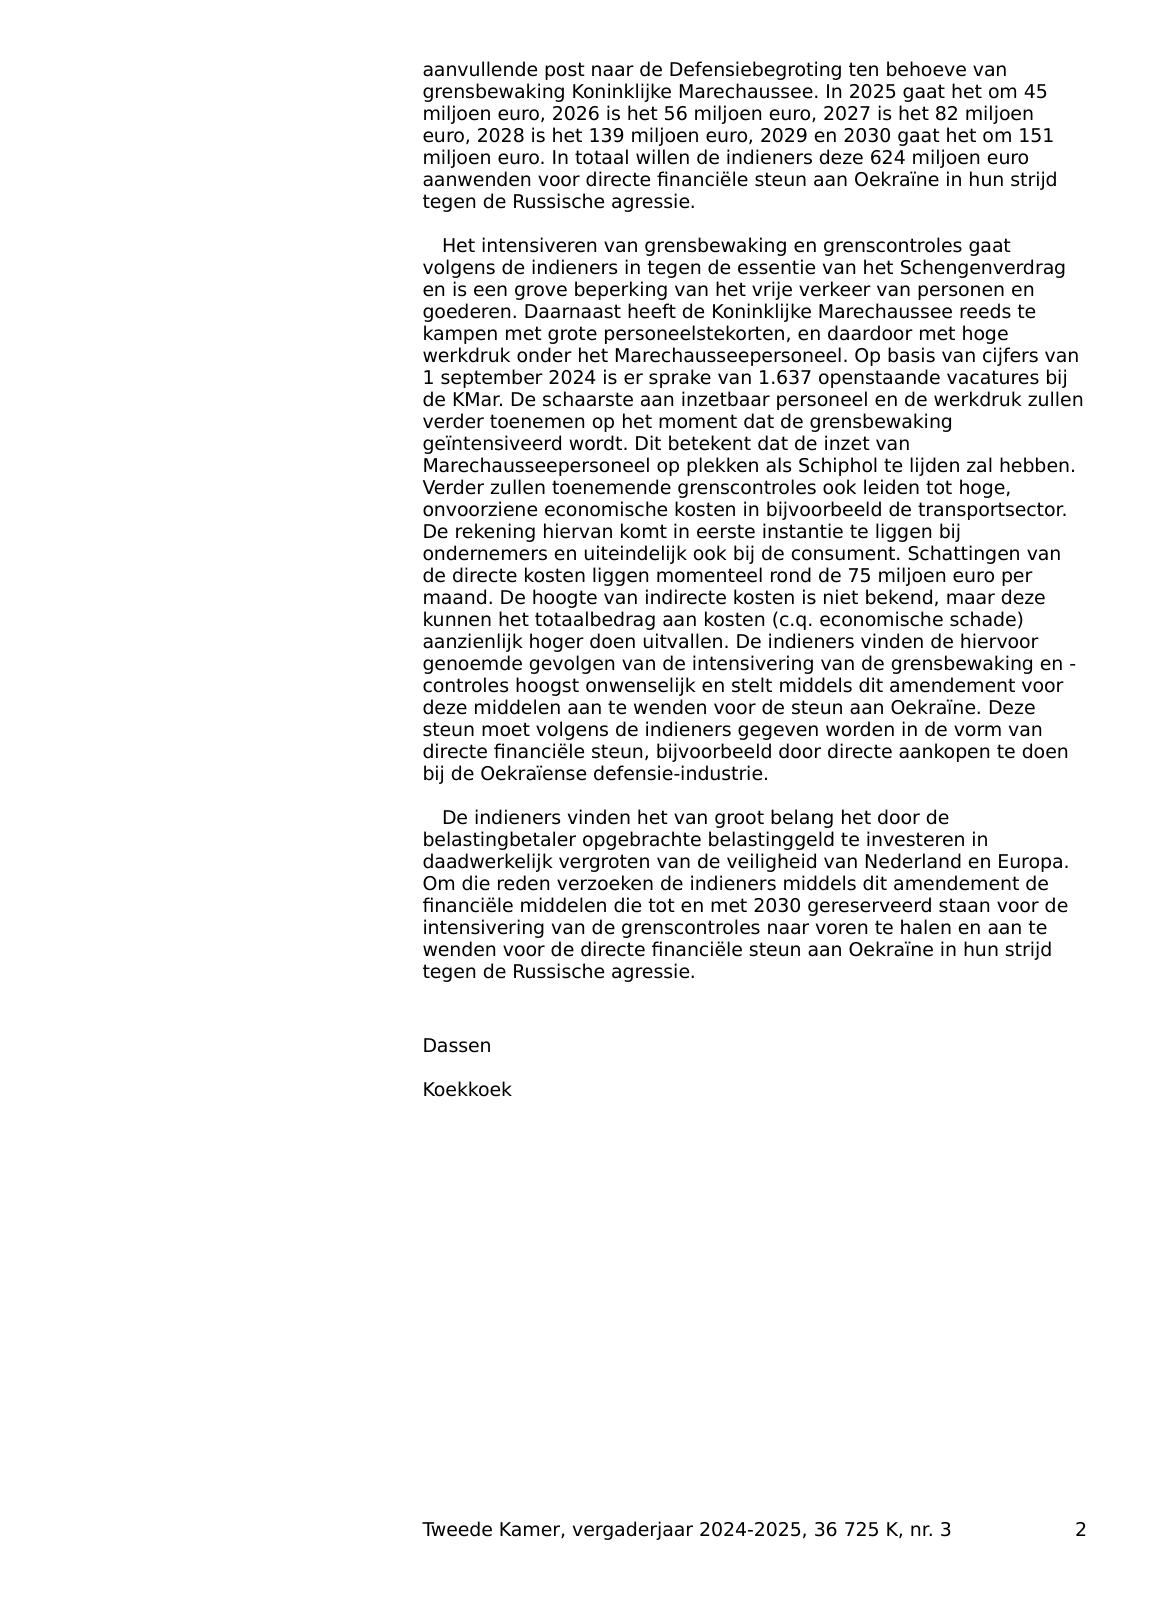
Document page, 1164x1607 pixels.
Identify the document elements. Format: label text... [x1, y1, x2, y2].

text aanvullende post naar de Defensiebegroting ten behoeve van grensbewaking Koninklijke Marechaussee. In 2025 gaat het om 45 miljoen euro, 2026 is het 56 miljoen euro, 2027 is het 82 miljoen euro, 2028 is het 139 miljoen euro, 2029 en 2030 gaat het om 151 miljoen euro. In totaal willen de indieners deze 624 miljoen euro aanwenden voor directe financiële steun aan Oekraïne in hun strijd tegen de Russische agressie. [422, 59, 1087, 213]
text De indieners vinden het van groot belang het door de belastingbetaler opgebrachte belastinggeld te investeren in daadwerkelijk vergroten van de veiligheid van Nederland en Europa. Om die reden verzoeken de indieners middels dit amendement de financiële middelen die tot en met 2030 gereserveerd staan voor de intensivering van de grenscontroles naar voren te halen en aan te wenden voor de directe financiële steun aan Oekraïne in hun strijd tegen de Russische agressie. [422, 807, 1087, 983]
text Dassen Koekkoek [422, 1013, 1087, 1101]
text Het intensiveren van grensbewaking en grenscontroles gaat volgens de indieners in tegen de essentie van het Schengenverdrag en is een grove beperking van het vrije verkeer van personen en goederen. Daarnaast heeft de Koninklijke Marechaussee reeds te kampen met grote personeelstekorten, en daardoor met hoge werkdruk onder het Marechausseepersoneel. Op basis van cijfers van 1 september 2024 is er sprake van 1.637 openstaande vacatures bij de KMar. De schaarste aan inzetbaar personeel en de werkdruk zullen verder toenemen op het moment dat de grensbewaking geïntensiveerd wordt. Dit betekent dat de inzet van Marechausseepersoneel op plekken als Schiphol te lijden zal hebben. Verder zullen toenemende grenscontroles ook leiden tot hoge, onvoorziene economische kosten in bijvoorbeeld de transportsector. De rekening hiervan komt in eerste instantie te liggen bij ondernemers en uiteindelijk ook bij de consument. Schattingen van de directe kosten liggen momenteel rond de 75 miljoen euro per maand. De hoogte van indirecte kosten is niet bekend, maar deze kunnen het totaalbedrag aan kosten (c.q. economische schade) aanzienlijk hoger doen uitvallen. De indieners vinden de hiervoor genoemde gevolgen van de intensivering van de grensbewaking en -controles hoogst onwenselijk en stelt middels dit amendement voor deze middelen aan te wenden voor de steun aan Oekraïne. Deze steun moet volgens de indieners gegeven worden in de vorm van directe financiële steun, bijvoorbeeld door directe aankopen te doen bij de Oekraïense defensie-industrie. [422, 235, 1087, 784]
